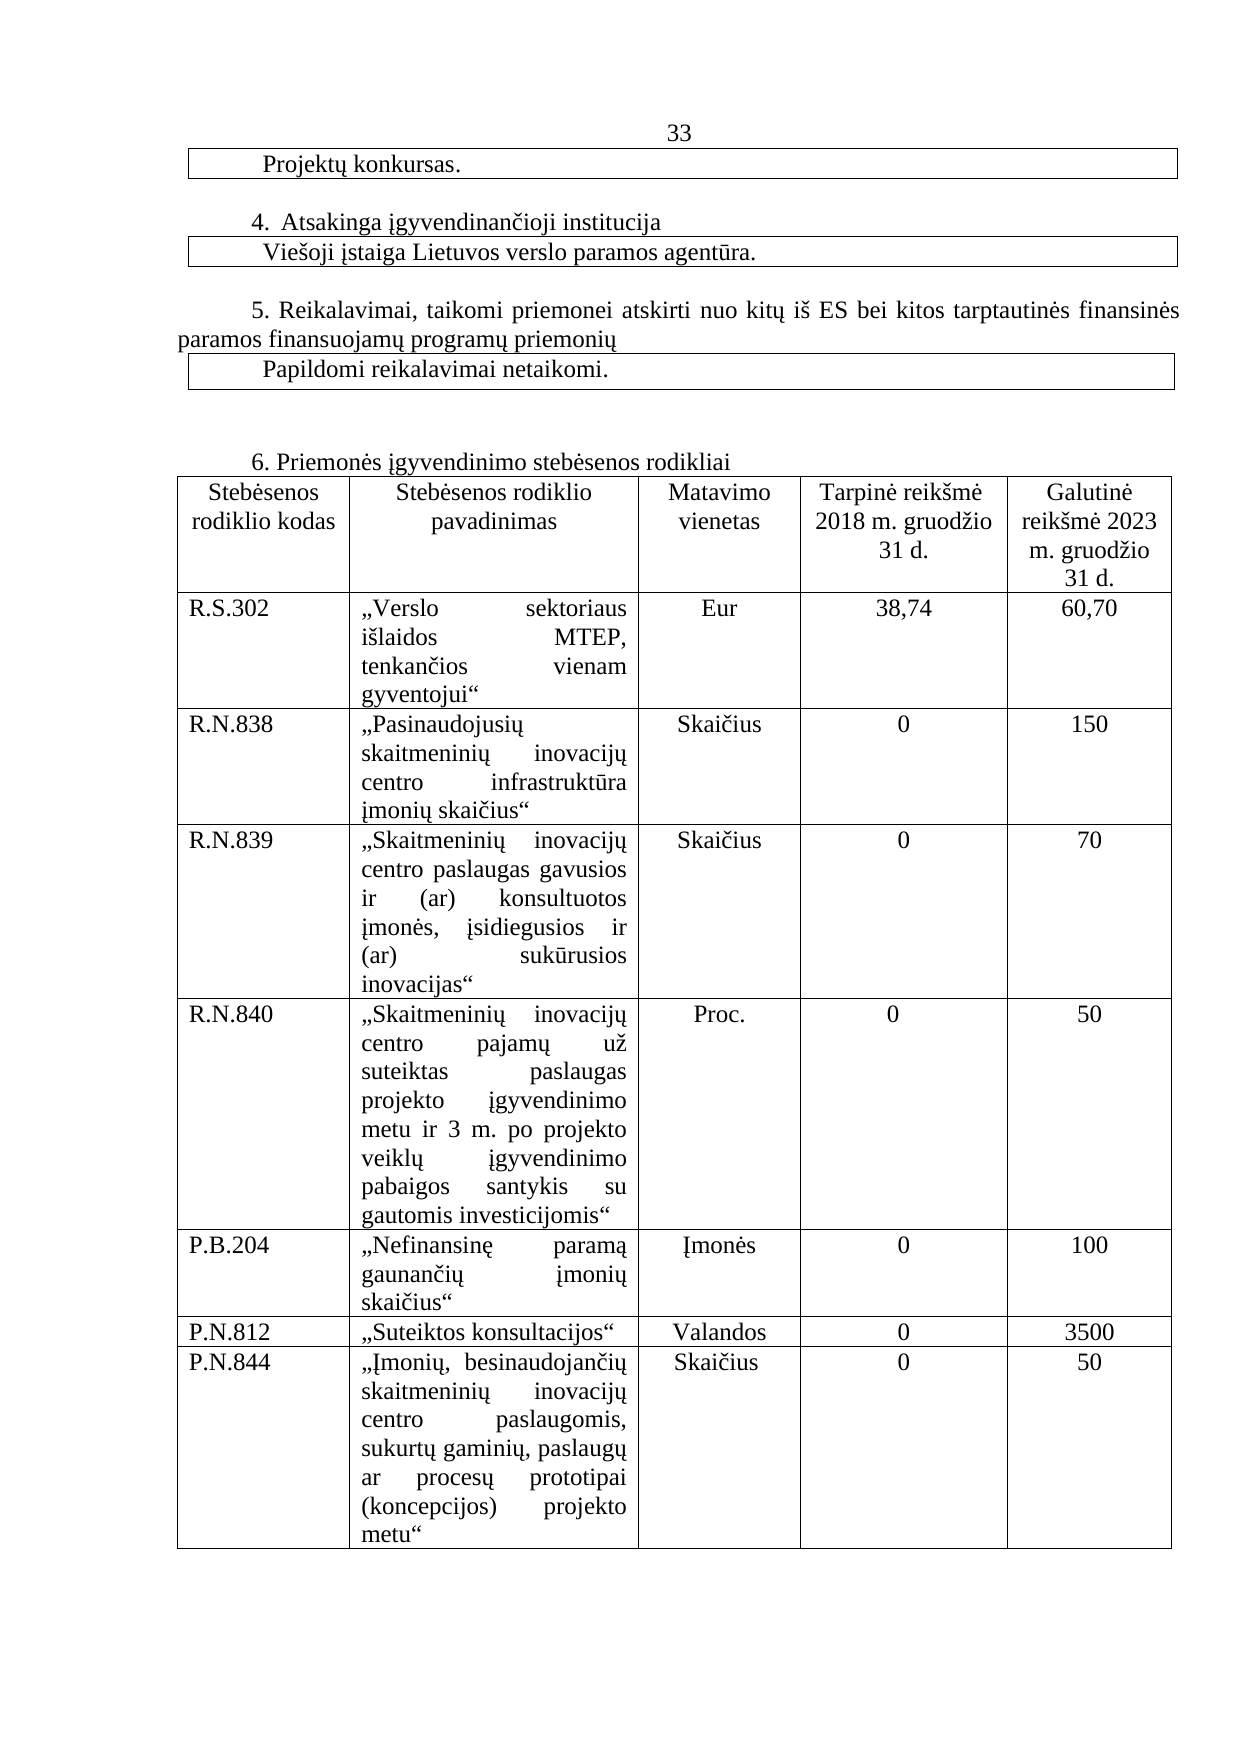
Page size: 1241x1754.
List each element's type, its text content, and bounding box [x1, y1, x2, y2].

table_cell 100 [1008, 1230, 1171, 1316]
table_cell R.N.839 [178, 825, 349, 998]
table_cell P.N.812 [178, 1317, 349, 1346]
table_header Stebėsenos rodiklio pavadinimas [350, 477, 638, 592]
table_header Matavimo vienetas [639, 477, 800, 592]
table_cell P.B.204 [178, 1230, 349, 1316]
table_cell „Įmonių, besinaudojančių skaitmeninių inovacijų centro paslaugomis, sukurtų gaminių, paslaugų ar procesų prototipai (koncepcijos) projekto metu“ [350, 1347, 638, 1548]
table_cell „Skaitmeninių inovacijų centro paslaugas gavusios ir (ar) konsultuotos įmonės, įsidiegusios ir (ar) sukūrusios inovacijas“ [350, 825, 638, 998]
table_cell P.N.844 [178, 1347, 349, 1548]
table_header Tarpinė reikšmė 2018 m. gruodžio 31 d. [801, 477, 1007, 592]
table_cell 0 [801, 825, 1007, 998]
table_header Galutinė reikšmė 2023 m. gruodžio 31 d. [1008, 477, 1171, 592]
table_cell „Pasinaudojusių skaitmeninių inovacijų centro infrastruktūra įmonių skaičius“ [350, 709, 638, 824]
table_cell „Verslo sektoriaus išlaidos MTEP, tenkančios vienam gyventojui“ [350, 593, 638, 708]
table_cell Įmonės [639, 1230, 800, 1316]
table_cell Proc. [639, 999, 800, 1229]
text 5. Reikalavimai, taikomi priemonei atskirti nuo kitų iš ES bei kitos tarptautinės finansinės paramos finansuojamų programų priemonių [177, 296, 1181, 353]
table_cell „Nefinansinę paramą gaunančių įmonių skaičius“ [350, 1230, 638, 1316]
table_cell Skaičius [639, 1347, 800, 1548]
table_cell R.N.840 [178, 999, 349, 1229]
table_cell 0 [801, 709, 1007, 824]
table_cell 0 [801, 999, 1007, 1229]
table_cell 0 [801, 1347, 1007, 1548]
table_cell 0 [801, 1230, 1007, 1316]
table_header Viešoji įstaiga Lietuvos verslo paramos agentūra. [189, 237, 1177, 266]
table_cell Skaičius [639, 709, 800, 824]
table_header Projektų konkursas. [189, 149, 1177, 177]
table_cell 3500 [1008, 1317, 1171, 1346]
table_cell 50 [1008, 999, 1171, 1229]
table_header Papildomi reikalavimai netaikomi. [189, 354, 1174, 389]
text 4. Atsakinga įgyvendinančioji institucija [215, 207, 1181, 236]
table_cell 0 [801, 1317, 1007, 1346]
table_cell R.S.302 [178, 593, 349, 708]
table_cell 150 [1008, 709, 1171, 824]
table_cell 50 [1008, 1347, 1171, 1548]
table_cell R.N.838 [178, 709, 349, 824]
table_cell Valandos [639, 1317, 800, 1346]
table_cell Skaičius [639, 825, 800, 998]
table_cell 70 [1008, 825, 1171, 998]
table_cell 38,74 [801, 593, 1007, 708]
table_cell Eur [639, 593, 800, 708]
table_cell „Skaitmeninių inovacijų centro pajamų už suteiktas paslaugas projekto įgyvendinimo metu ir 3 m. po projekto veiklų įgyvendinimo pabaigos santykis su gautomis investicijomis“ [350, 999, 638, 1229]
table_cell „Suteiktos konsultacijos“ [350, 1317, 638, 1346]
table_header Stebėsenos rodiklio kodas [178, 477, 349, 592]
text 6. Priemonės įgyvendinimo stebėsenos rodikliai [177, 447, 1181, 476]
table_cell 60,70 [1008, 593, 1171, 708]
